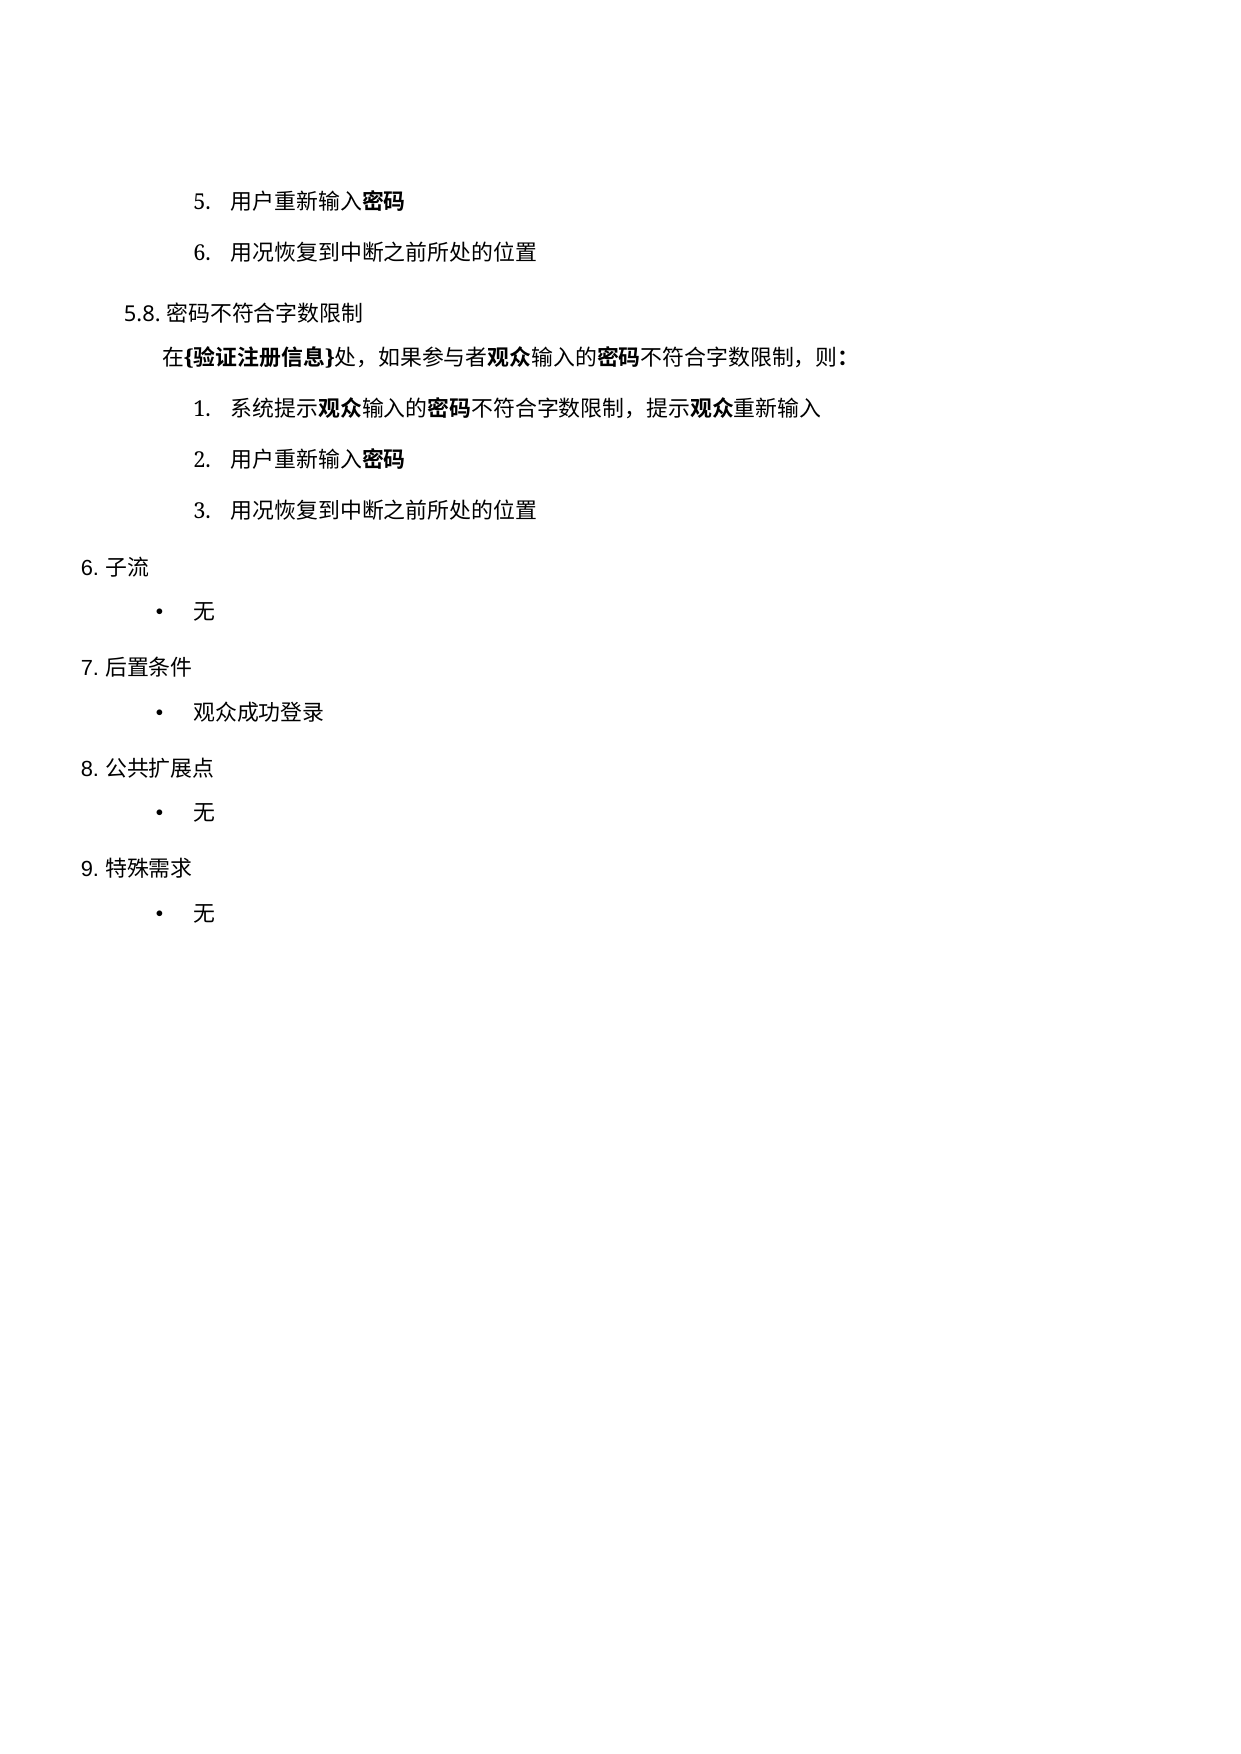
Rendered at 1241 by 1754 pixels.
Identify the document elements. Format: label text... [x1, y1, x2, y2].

subtitle 特殊需求 [81, 851, 1122, 883]
list 用况恢复到中断之前所处的位置 [193, 493, 1122, 525]
list 无 [156, 795, 1122, 827]
subtitle 子流 [81, 550, 1122, 581]
subtitle 公共扩展点 [81, 751, 1122, 782]
text 在{验证注册信息}处，如果参与者观众输入的密码不符合字数限制，则： [118, 340, 1122, 372]
list 用况恢复到中断之前所处的位置 [193, 235, 1122, 267]
subtitle 后置条件 [81, 650, 1122, 682]
list 无 [156, 594, 1122, 626]
list 用户重新输入密码 [193, 184, 1122, 216]
list 系统提示观众输入的密码不符合字数限制，提示观众重新输入 [193, 391, 1122, 423]
list 用户重新输入密码 [193, 442, 1122, 474]
subtitle 密码不符合字数限制 [118, 296, 1122, 327]
list 无 [156, 896, 1122, 927]
list 观众成功登录 [156, 695, 1122, 726]
